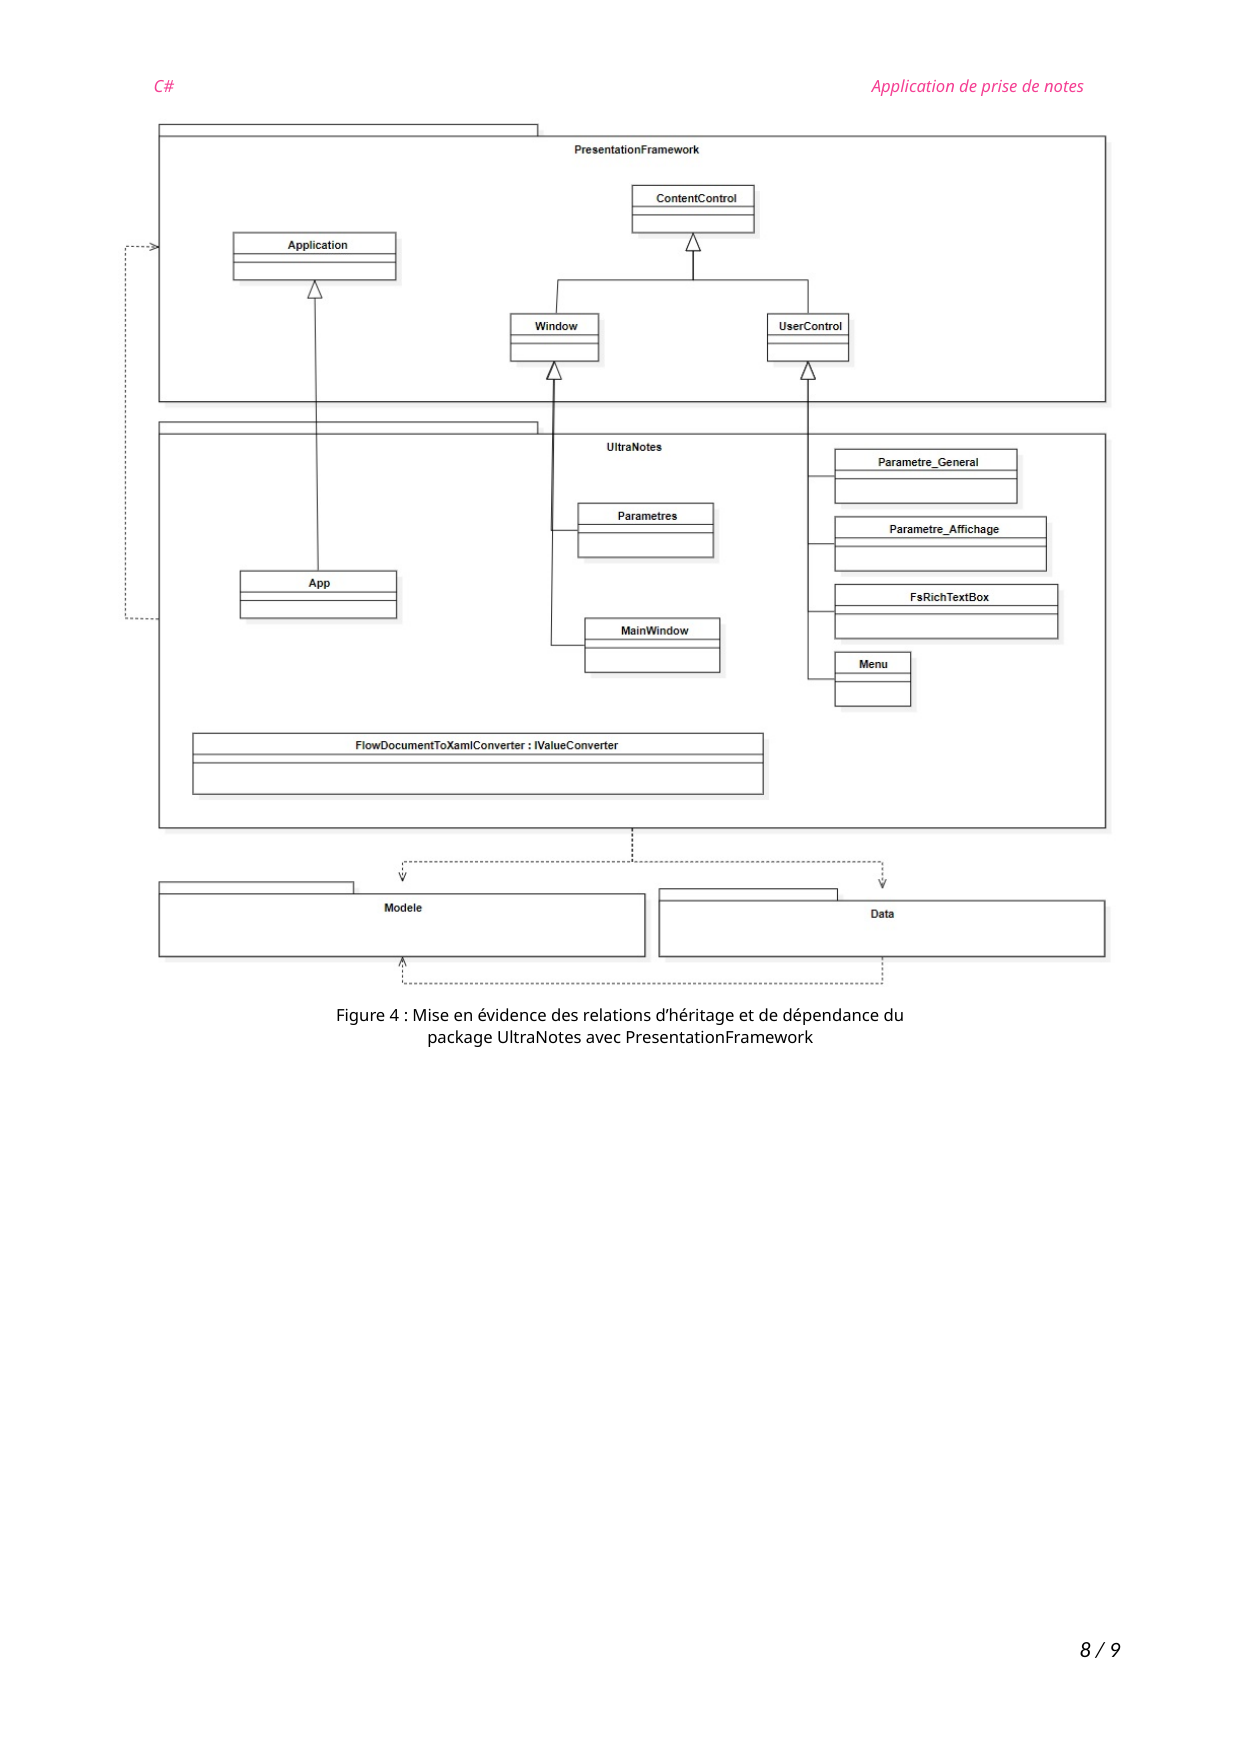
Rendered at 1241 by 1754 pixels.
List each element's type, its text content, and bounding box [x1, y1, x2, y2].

text Figure 4 : Mise en évidence des relations d’héritage et de dépendance du [118, 1004, 1122, 1026]
text package UltraNotes avec PresentationFramework [118, 1026, 1122, 1048]
